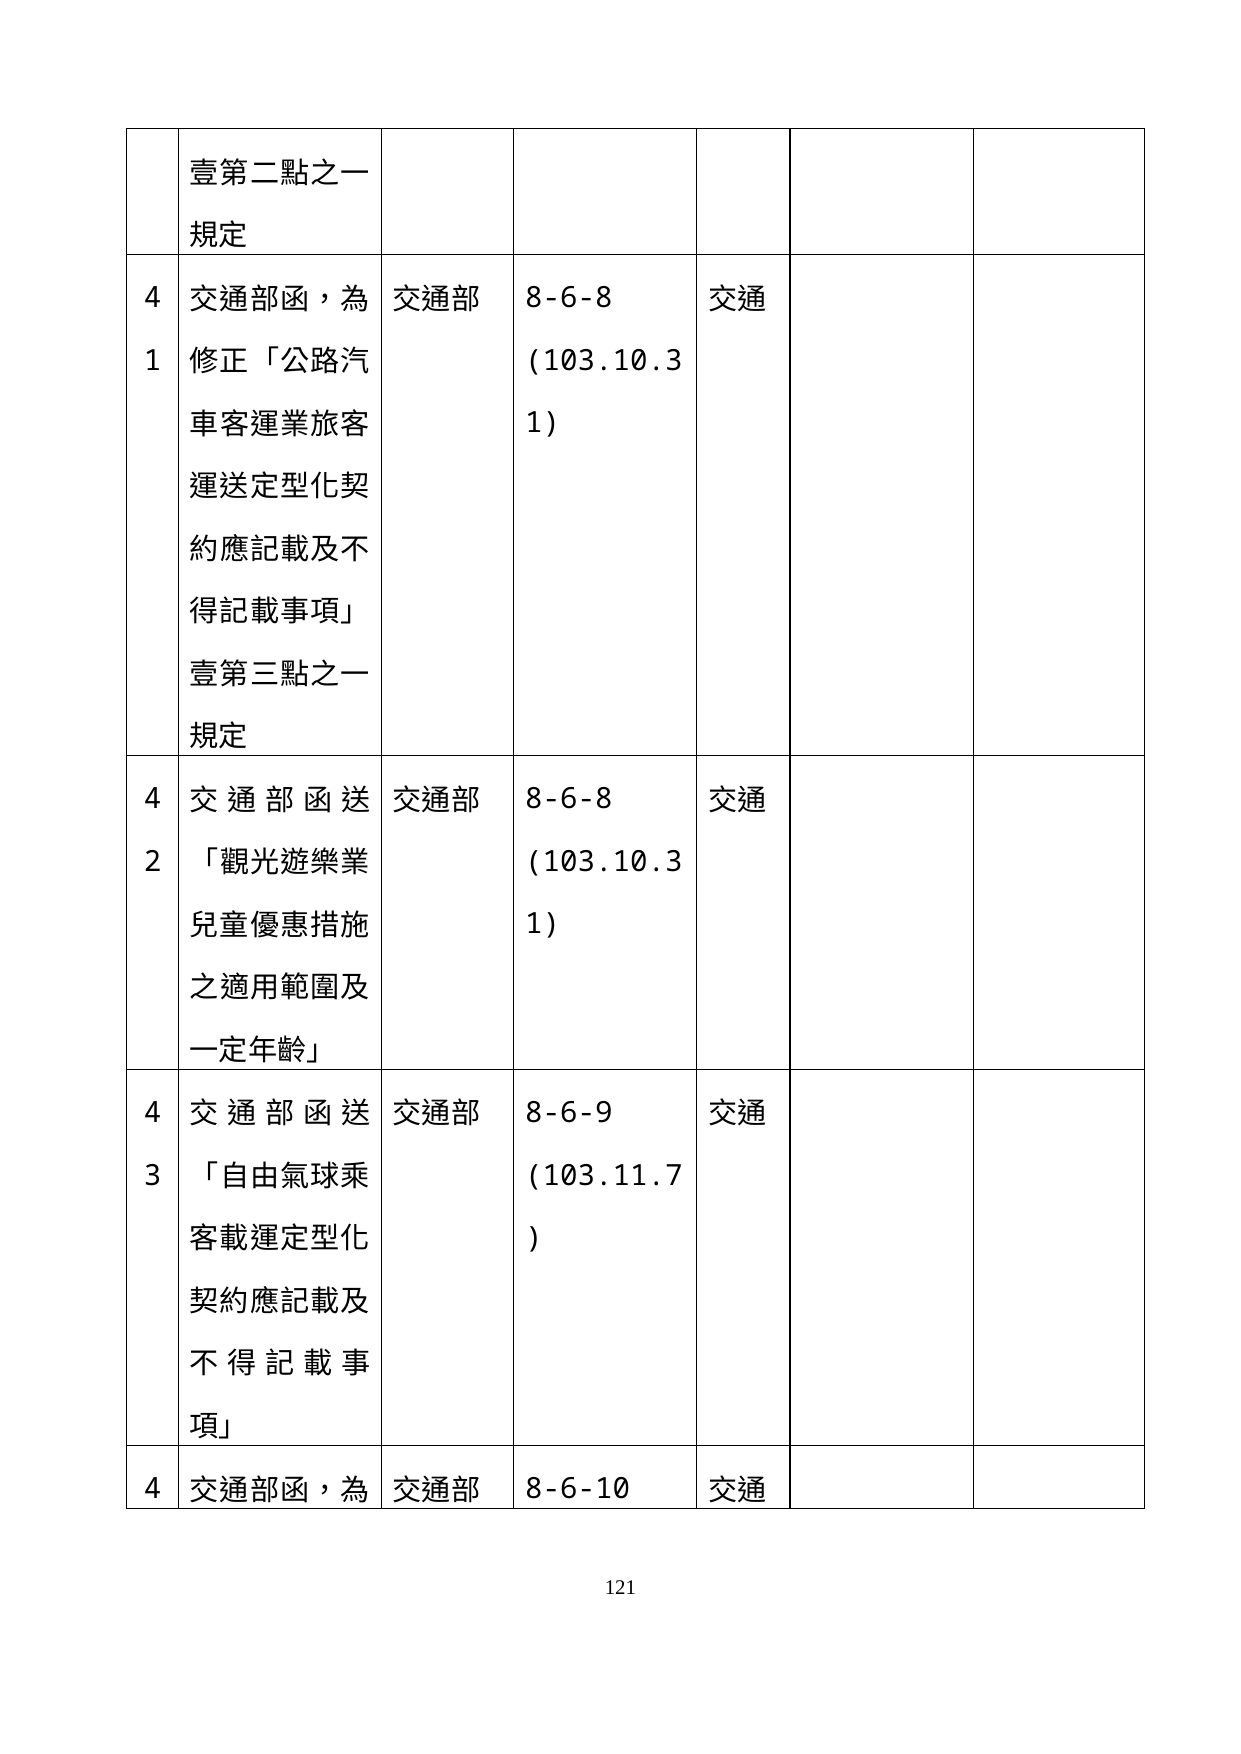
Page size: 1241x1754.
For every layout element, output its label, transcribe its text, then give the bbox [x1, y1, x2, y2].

table_cell 8-6-8 (103.10.31) [514, 756, 696, 1068]
table_cell [127, 129, 178, 254]
table_cell [974, 129, 1144, 254]
table_cell [974, 756, 1144, 1068]
table_cell 交通部函送「自由氣球乘客載運定型化契約應記載及不得記載事項」 [179, 1070, 381, 1444]
table_cell 41 [127, 255, 178, 755]
table_cell 交通部 [382, 255, 513, 755]
table_cell [791, 1070, 973, 1444]
table_cell 8-6-9 (103.11.7) [514, 1070, 696, 1444]
table_cell 交通部函送「觀光遊樂業兒童優惠措施之適用範圍及一定年齡」 [179, 756, 381, 1068]
table_cell 壹第二點之一規定 [179, 129, 381, 254]
table_cell [697, 129, 789, 254]
table_cell 8-6-10 [514, 1446, 696, 1508]
table_cell [382, 129, 513, 254]
table_cell 4 [127, 1446, 178, 1508]
table_cell 交通部函，為 [179, 1446, 381, 1508]
table_cell 43 [127, 1070, 178, 1444]
table_cell 交通 [697, 1446, 789, 1508]
table_cell 交通部 [382, 756, 513, 1068]
table_cell 交通部函，為修正「公路汽車客運業旅客運送定型化契約應記載及不得記載事項」壹第三點之一規定 [179, 255, 381, 755]
table_cell 交通 [697, 756, 789, 1068]
table_cell [514, 129, 696, 254]
table_cell 交通 [697, 255, 789, 755]
table_cell 交通部 [382, 1070, 513, 1444]
table_cell 交通部 [382, 1446, 513, 1508]
table_cell [791, 255, 973, 755]
table_cell [791, 1446, 973, 1508]
table_cell [791, 129, 973, 254]
table_cell 交通 [697, 1070, 789, 1444]
table_cell [791, 756, 973, 1068]
table_cell 42 [127, 756, 178, 1068]
table_cell [974, 255, 1144, 755]
table_cell [974, 1446, 1144, 1508]
table_cell [974, 1070, 1144, 1444]
table_cell 8-6-8 (103.10.31) [514, 255, 696, 755]
